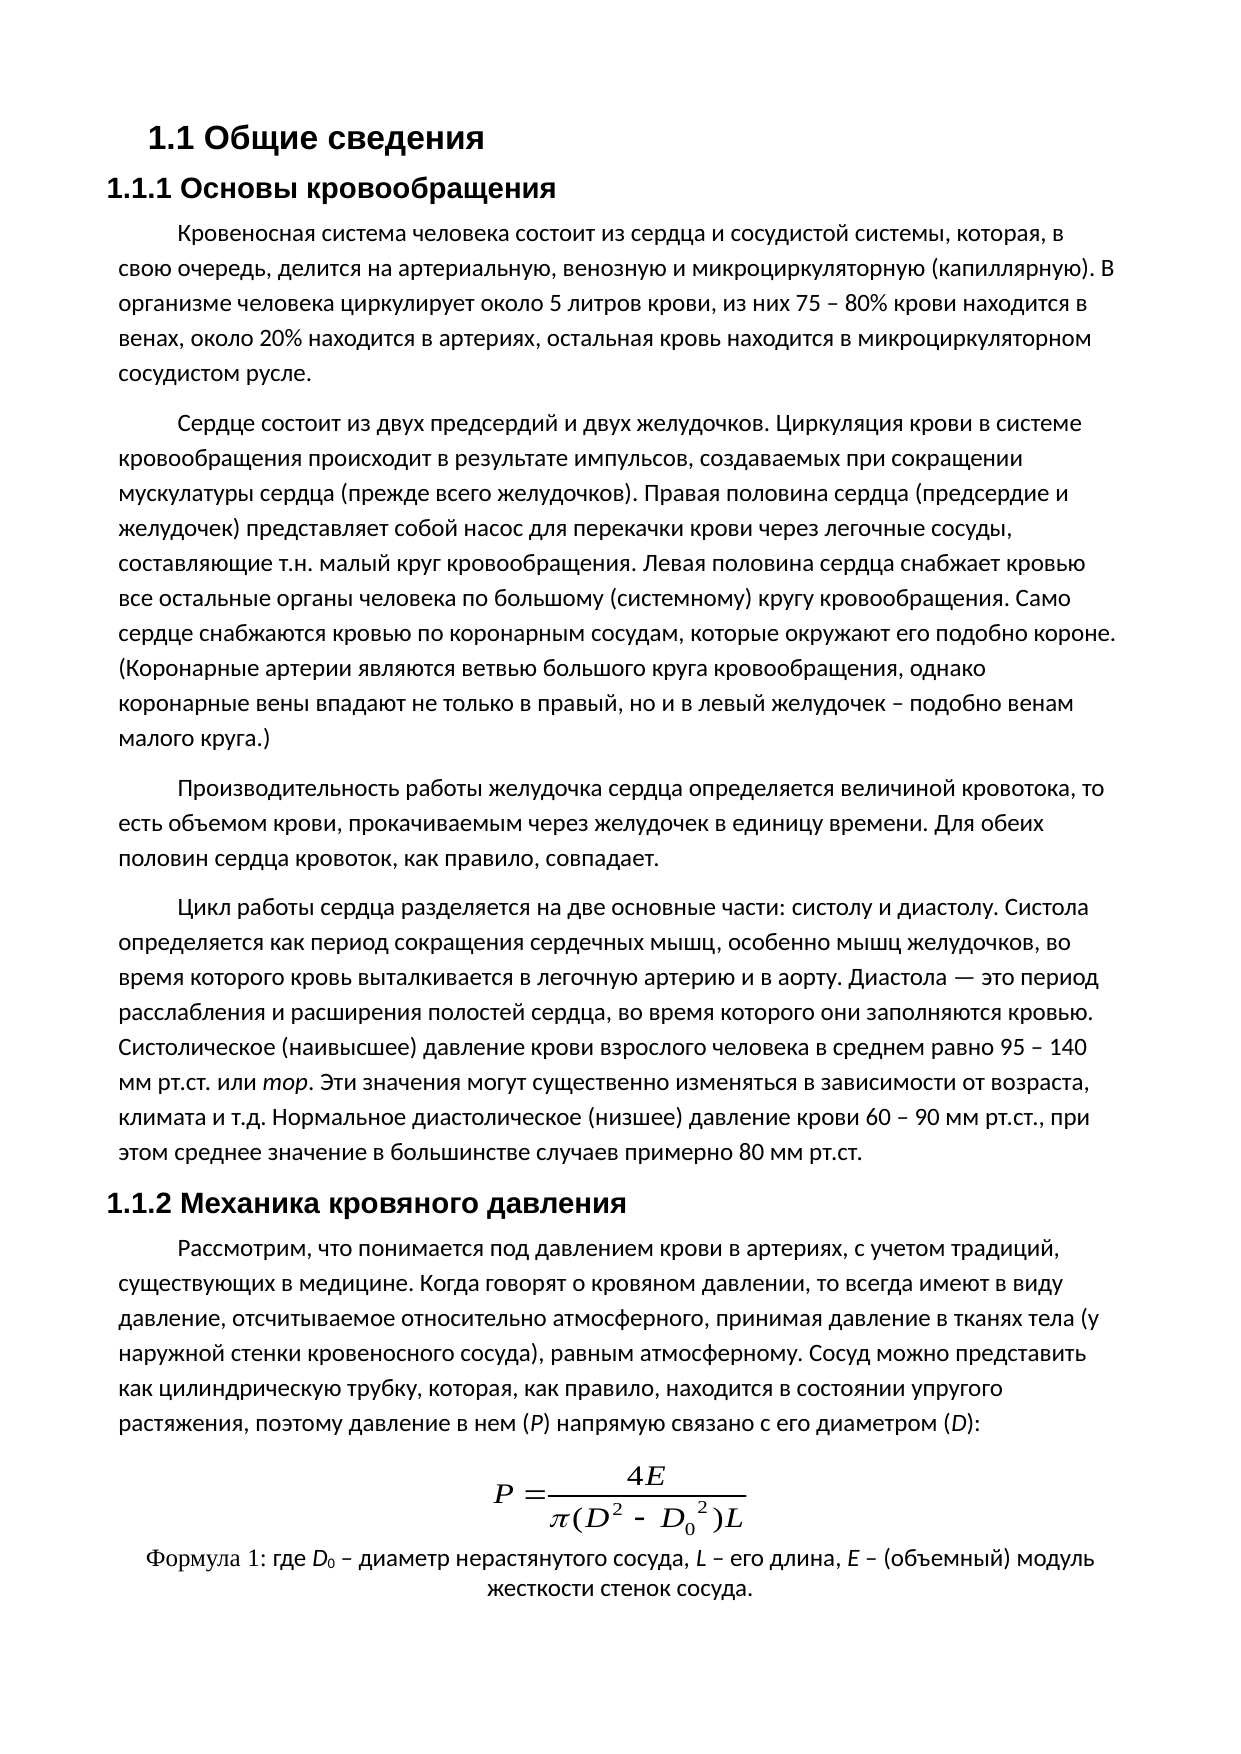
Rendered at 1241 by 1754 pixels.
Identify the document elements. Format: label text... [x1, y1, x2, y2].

subtitle Основы кровообращения [106, 171, 1104, 205]
text Кровеносная система человека состоит из сердца и сосудистой системы, которая, в свою очередь, делится на артериальную, венозную и микроциркуляторную (капиллярную). В организме человека циркулирует около 5 литров крови, из них 75 – 80% крови находится в венах, около 20% находится в артериях, остальная кровь находится в микроциркуляторном сосудистом русле. [118, 218, 1122, 388]
text Производительность работы желудочка сердца определяется величиной кровотока, то есть объемом крови, прокачиваемым через желудочек в единицу времени. Для обеих половин сердца кровоток, как правило, совпадает. [118, 772, 1122, 872]
text Сердце состоит из двух предсердий и двух желудочков. Циркуляция крови в системе кровообращения происходит в результате импульсов, создаваемых при сокращении мускулатуры сердца (прежде всего желудочков). Правая половина сердца (предсердие и желудочек) представляет собой насос для перекачки крови через легочные сосуды, составляющие т.н. малый круг кровообращения. Левая половина сердца снабжает кровью все остальные органы человека по большому (системному) кругу кровообращения. Само сердце снабжаются кровью по коронарным сосудам, которые окружают его подобно короне. (Коронарные артерии являются ветвью большого круга кровообращения, однако коронарные вены впадают не только в правый, но и в левый желудочек – подобно венам малого круга.) [118, 407, 1122, 753]
subtitle Общие сведения [94, 118, 1122, 157]
text Цикл работы сердца разделяется на две основные части: систолу и диастолу. Систола определяется как период сокращения сердечных мышц, особенно мышц желудочков, во время которого кровь выталкивается в легочную артерию и в аорту. Диастола — это период расслабления и расширения полостей сердца, во время которого они заполняются кровью. Систолическое (наивысшее) давление крови взрослого человека в среднем равно 95 – 140 мм рт.ст. или тор. Эти значения могут существенно изменяться в зависимости от возраста, климата и т.д. Нормальное диастолическое (низшее) давление крови 60 – 90 мм рт.ст., при этом среднее значение в большинстве случаев примерно 80 мм рт.ст. [118, 891, 1122, 1167]
text Рассмотрим, что понимается под давлением крови в артериях, с учетом традиций, существующих в медицине. Когда говорят о кровяном давлении, то всегда имеют в виду давление, отсчитываемое относительно атмосферного, принимая давление в тканях тела (у наружной стенки кровеносного сосуда), равным атмосферному. Сосуд можно представить как цилиндрическую трубку, которая, как правило, находится в состоянии упругого растяжения, поэтому давление в нем (P) напрямую связано с его диаметром (D): [118, 1232, 1122, 1438]
text Формула 1: где D0 – диаметр нерастянутого сосуда, L – его длина, E – (объемный) модуль жесткости стенок сосуда. [118, 1457, 1122, 1603]
subtitle Механика кровяного давления [106, 1186, 1104, 1220]
